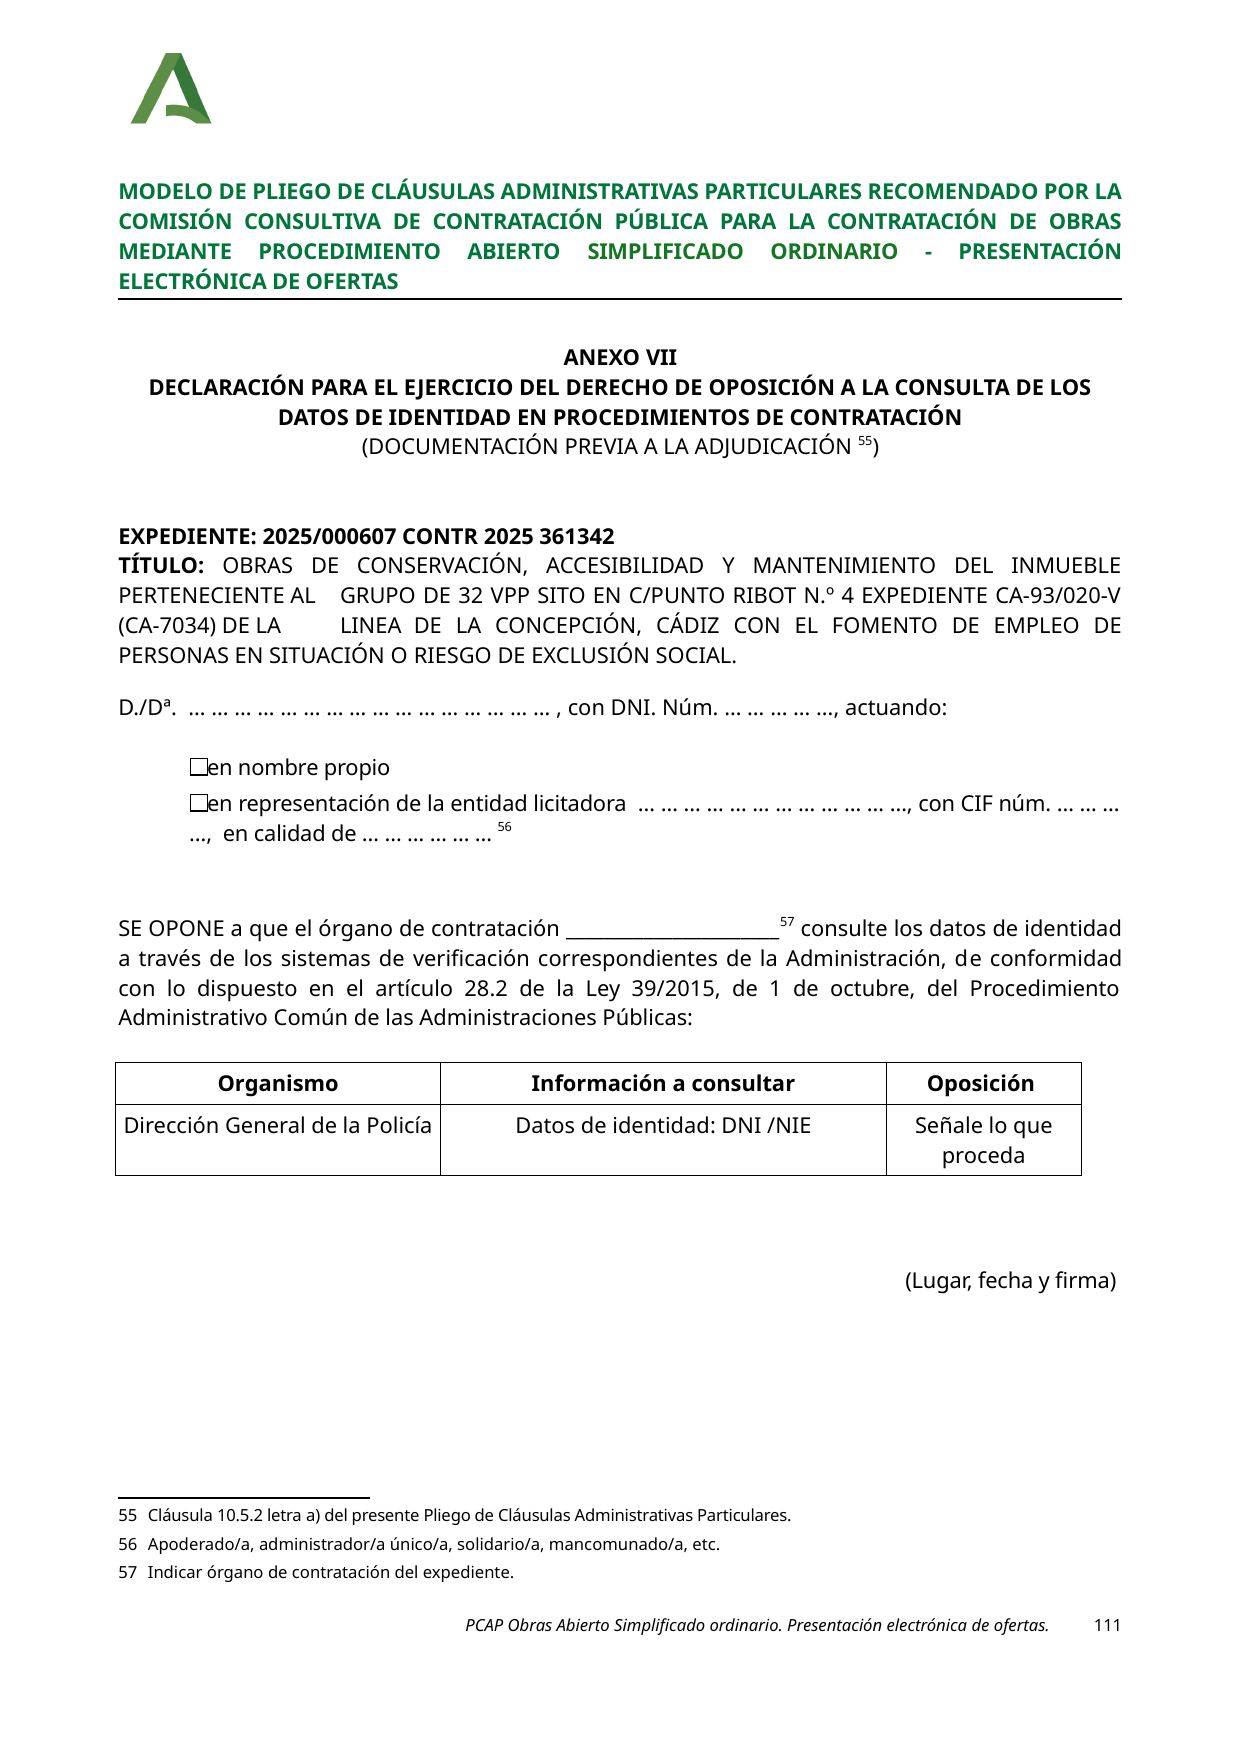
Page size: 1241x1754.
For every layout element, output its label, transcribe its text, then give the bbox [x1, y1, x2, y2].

table_cell Señale lo que proceda [887, 1105, 1081, 1175]
table_cell Dirección General de la Policía [116, 1105, 440, 1175]
text TÍTULO: OBRAS DE CONSERVACIÓN, ACCESIBILIDAD Y MANTENIMIENTO DEL INMUEBLE PERTENECIENTE AL GRUPO DE 32 VPP SITO EN C/PUNTO RIBOT N.º 4 EXPEDIENTE CA-93/020-V (CA-7034) DE LA LINEA DE LA CONCEPCIÓN, CÁDIZ CON EL FOMENTO DE EMPLEO DE PERSONAS EN SITUACIÓN O RIESGO DE EXCLUSIÓN SOCIAL. [118, 551, 1122, 670]
table_header Información a consultar [441, 1063, 886, 1104]
text D./Dª. … … … … … … … … … … … … … … … … , con DNI. Núm. … … … … …, actuando: [118, 692, 1122, 722]
text Cláusula 10.5.2 letra a) del presente Pliego de Cláusulas Administrativas Particulares. [118, 1504, 1122, 1526]
table_header Organismo [116, 1063, 440, 1104]
text DECLARACIÓN PARA EL EJERCICIO DEL DERECHO DE OPOSICIÓN A LA CONSULTA DE LOS DATOS DE IDENTIDAD EN PROCEDIMIENTOS DE CONTRATACIÓN [118, 372, 1122, 431]
text (DOCUMENTACIÓN PREVIA A LA ADJUDICACIÓN ) [118, 431, 1122, 461]
table_cell Datos de identidad: DNI /NIE [441, 1105, 886, 1175]
text en nombre propio [189, 752, 1122, 782]
text EXPEDIENTE: 2025/000607 CONTR 2025 361342 [118, 521, 1122, 551]
table_header Oposición [887, 1063, 1081, 1104]
text ANEXO VII [118, 342, 1122, 372]
text Apoderado/a, administrador/a único/a, solidario/a, mancomunado/a, etc. [118, 1532, 1122, 1555]
text (Lugar, fecha y firma) [118, 1265, 1122, 1295]
text SE OPONE a que el órgano de contratación ______________________ consulte los datos de identidad a través de los sistemas de verificación correspondientes de la Administración, de conformidad con lo dispuesto en el artículo 28.2 de la Ley 39/2015, de 1 de octubre, del Procedimiento Administrativo Común de las Administraciones Públicas: [118, 913, 1122, 1032]
text en representación de la entidad licitadora … … … … … … … … … … … …, con CIF núm. … … … …, en calidad de … … … … … … [189, 788, 1122, 847]
text Indicar órgano de contratación del expediente. [118, 1561, 1122, 1584]
text MODELO DE PLIEGO DE CLÁUSULAS ADMINISTRATIVAS PARTICULARES RECOMENDADO POR LA COMISIÓN CONSULTIVA DE CONTRATACIÓN PÚBLICA PARA LA CONTRATACIÓN DE OBRAS MEDIANTE PROCEDIMIENTO ABIERTO SIMPLIFICADO ORDINARIO - PRESENTACIÓN ELECTRÓNICA DE OFERTAS [118, 176, 1122, 298]
picture [127, 48, 216, 128]
